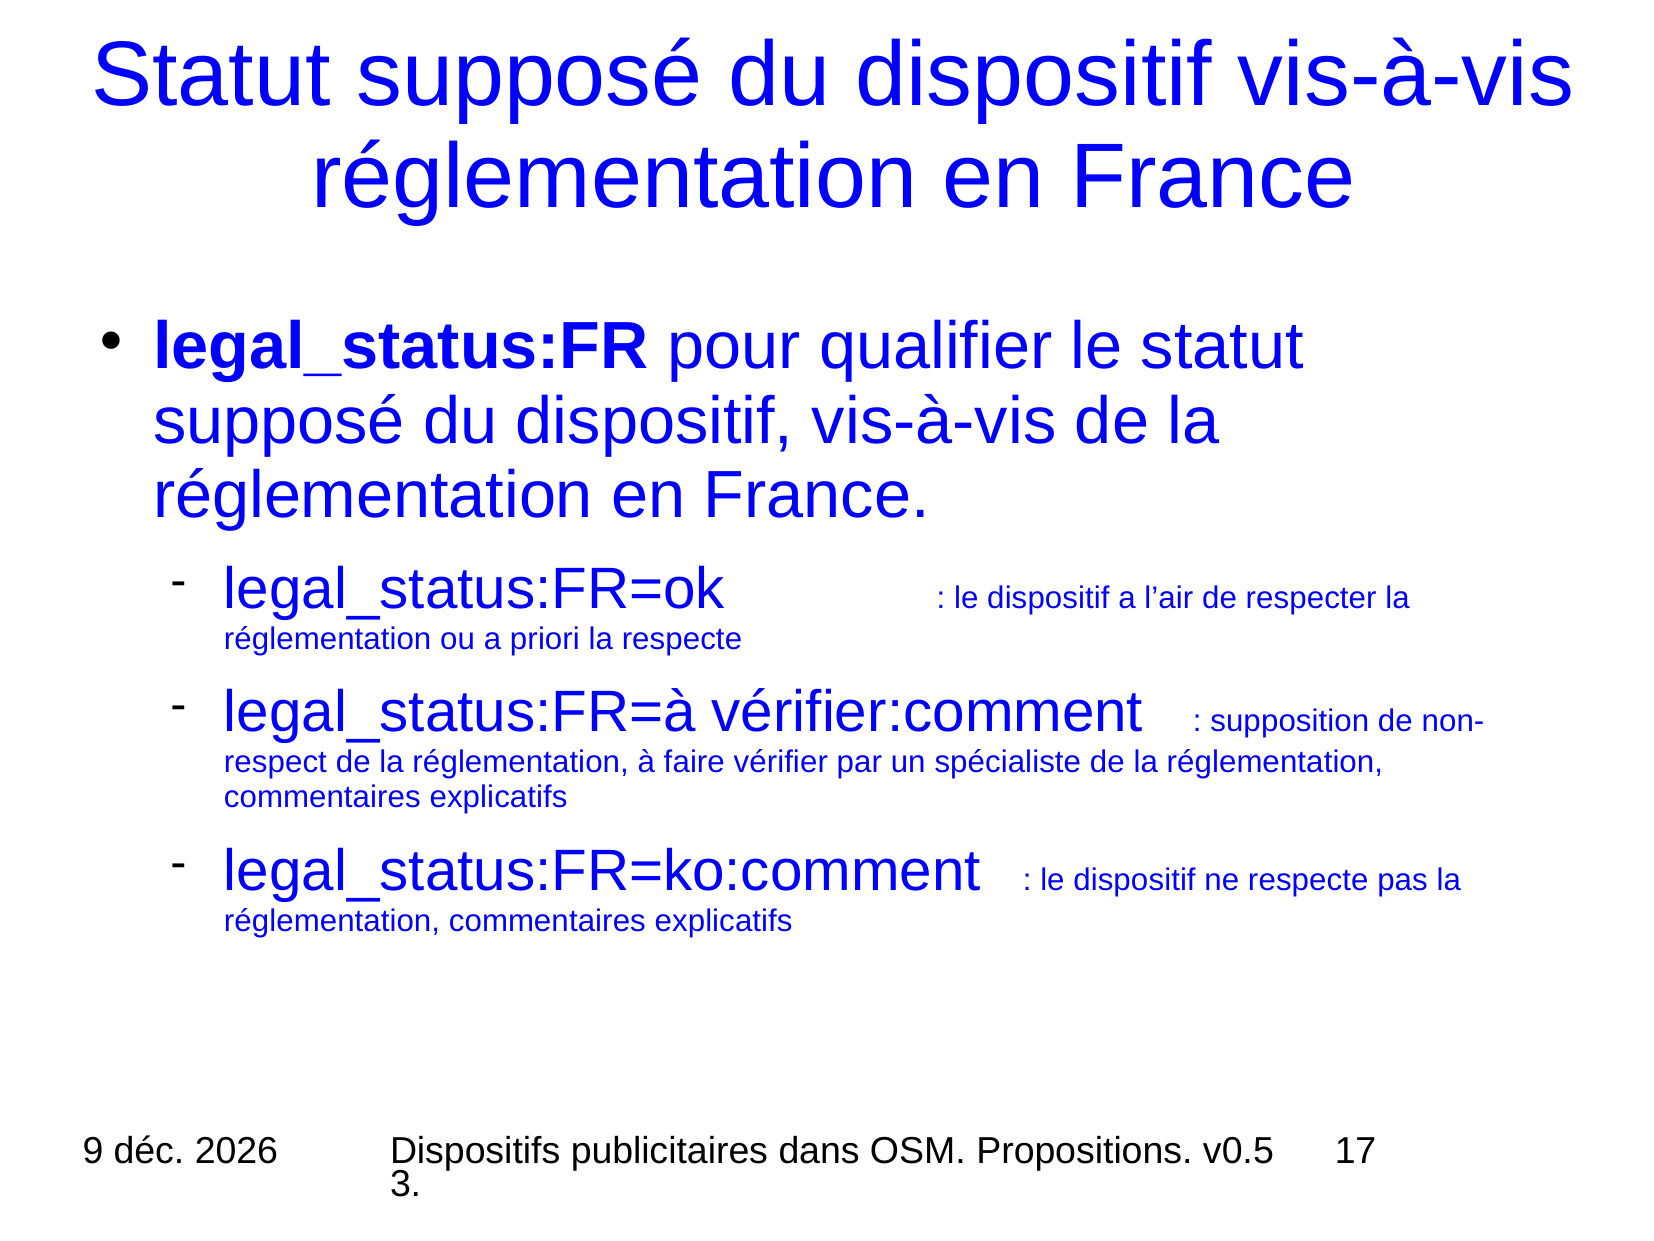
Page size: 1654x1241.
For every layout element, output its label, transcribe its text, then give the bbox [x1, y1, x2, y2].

title Statut supposé du dispositif vis-à-vis réglementation en France [90, 19, 1579, 225]
list legal_status:FR pour qualifier le statut supposé du dispositif, vis-à-vis de la réglementation en France. legal_status:FR=ok : le dispositif a l’air de respecter la réglementation ou a priori la respecte legal_status:FR=à vérifier:comment : supposition de non-respect de la réglementation, à faire vérifier par un spécialiste de la réglementation, commentaires explicatifs legal_status:FR=ko:comment : le dispositif ne respecte pas la réglementation, commentaires explicatifs [82, 195, 1571, 1096]
